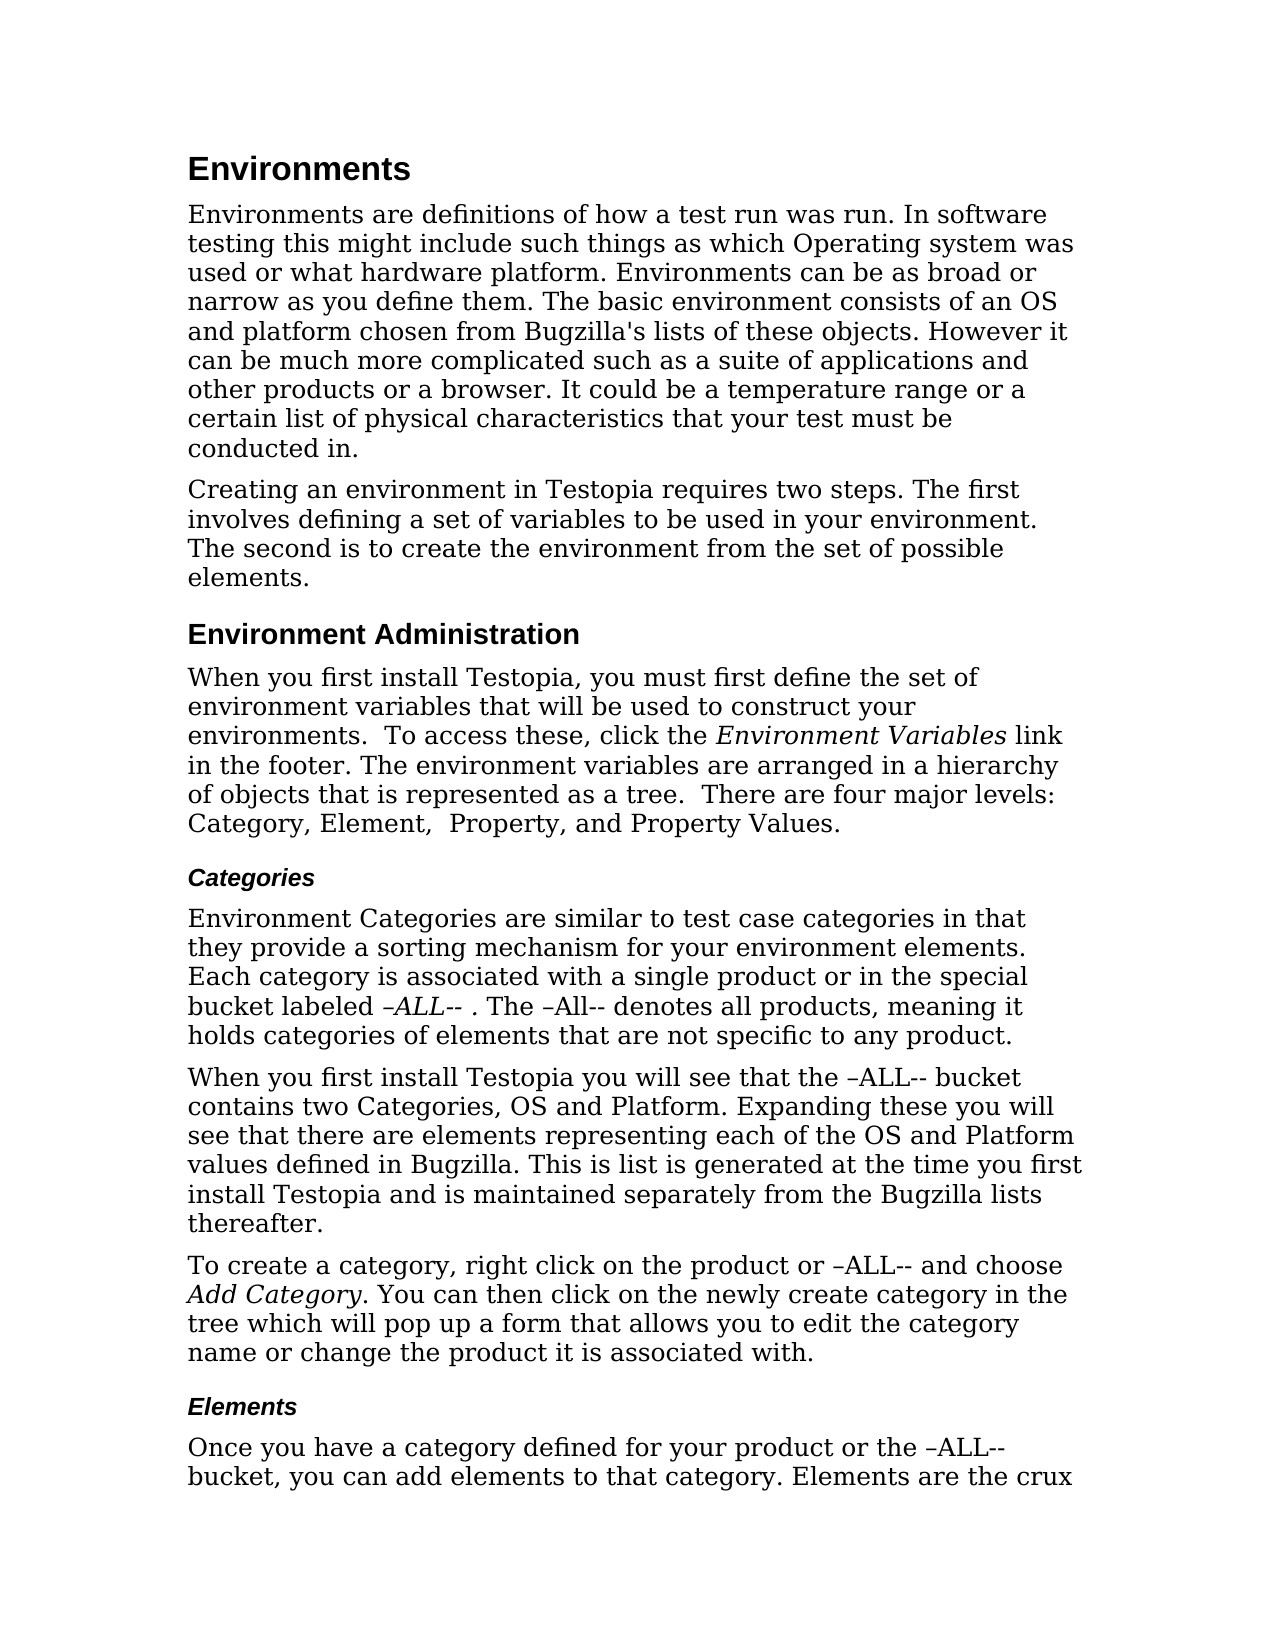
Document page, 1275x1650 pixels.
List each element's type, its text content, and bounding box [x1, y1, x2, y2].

text When you first install Testopia you will see that the –ALL-- bucket contains two Categories, OS and Platform. Expanding these you will see that there are elements representing each of the OS and Platform values defined in Bugzilla. This is list is generated at the time you first install Testopia and is maintained separately from the Bugzilla lists thereafter. [187, 1063, 1087, 1238]
subtitle Categories [187, 864, 1087, 891]
subtitle Environments [187, 150, 1087, 187]
text Environments are definitions of how a test run was run. In software testing this might include such things as which Operating system was used or what hardware platform. Environments can be as broad or narrow as you define them. The basic environment consists of an OS and platform chosen from Bugzilla's lists of these objects. However it can be much more complicated such as a suite of applications and other products or a browser. It could be a temperature range or a certain list of physical characteristics that your test must be conducted in. [187, 200, 1087, 463]
text Creating an environment in Testopia requires two steps. The first involves defining a set of variables to be used in your environment. The second is to create the environment from the set of possible elements. [187, 476, 1087, 593]
text Once you have a category defined for your product or the –ALL-- bucket, you can add elements to that category. Elements are the crux [187, 1433, 1087, 1492]
subtitle Environment Administration [187, 618, 1087, 651]
text To create a category, right click on the product or –ALL-- and choose Add Category. You can then click on the newly create category in the tree which will pop up a form that allows you to edit the category name or change the product it is associated with. [187, 1251, 1087, 1368]
subtitle Elements [187, 1393, 1087, 1421]
text Environment Categories are similar to test case categories in that they provide a sorting mechanism for your environment elements. Each category is associated with a single product or in the special bucket labeled –ALL-- . The –All-- denotes all products, meaning it holds categories of elements that are not specific to any product. [187, 904, 1087, 1050]
text When you first install Testopia, you must first define the set of environment variables that will be used to construct your environments. To access these, click the Environment Variables link in the footer. The environment variables are arranged in a hierarchy of objects that is represented as a tree. There are four major levels: Category, Element, Property, and Property Values. [187, 663, 1087, 839]
